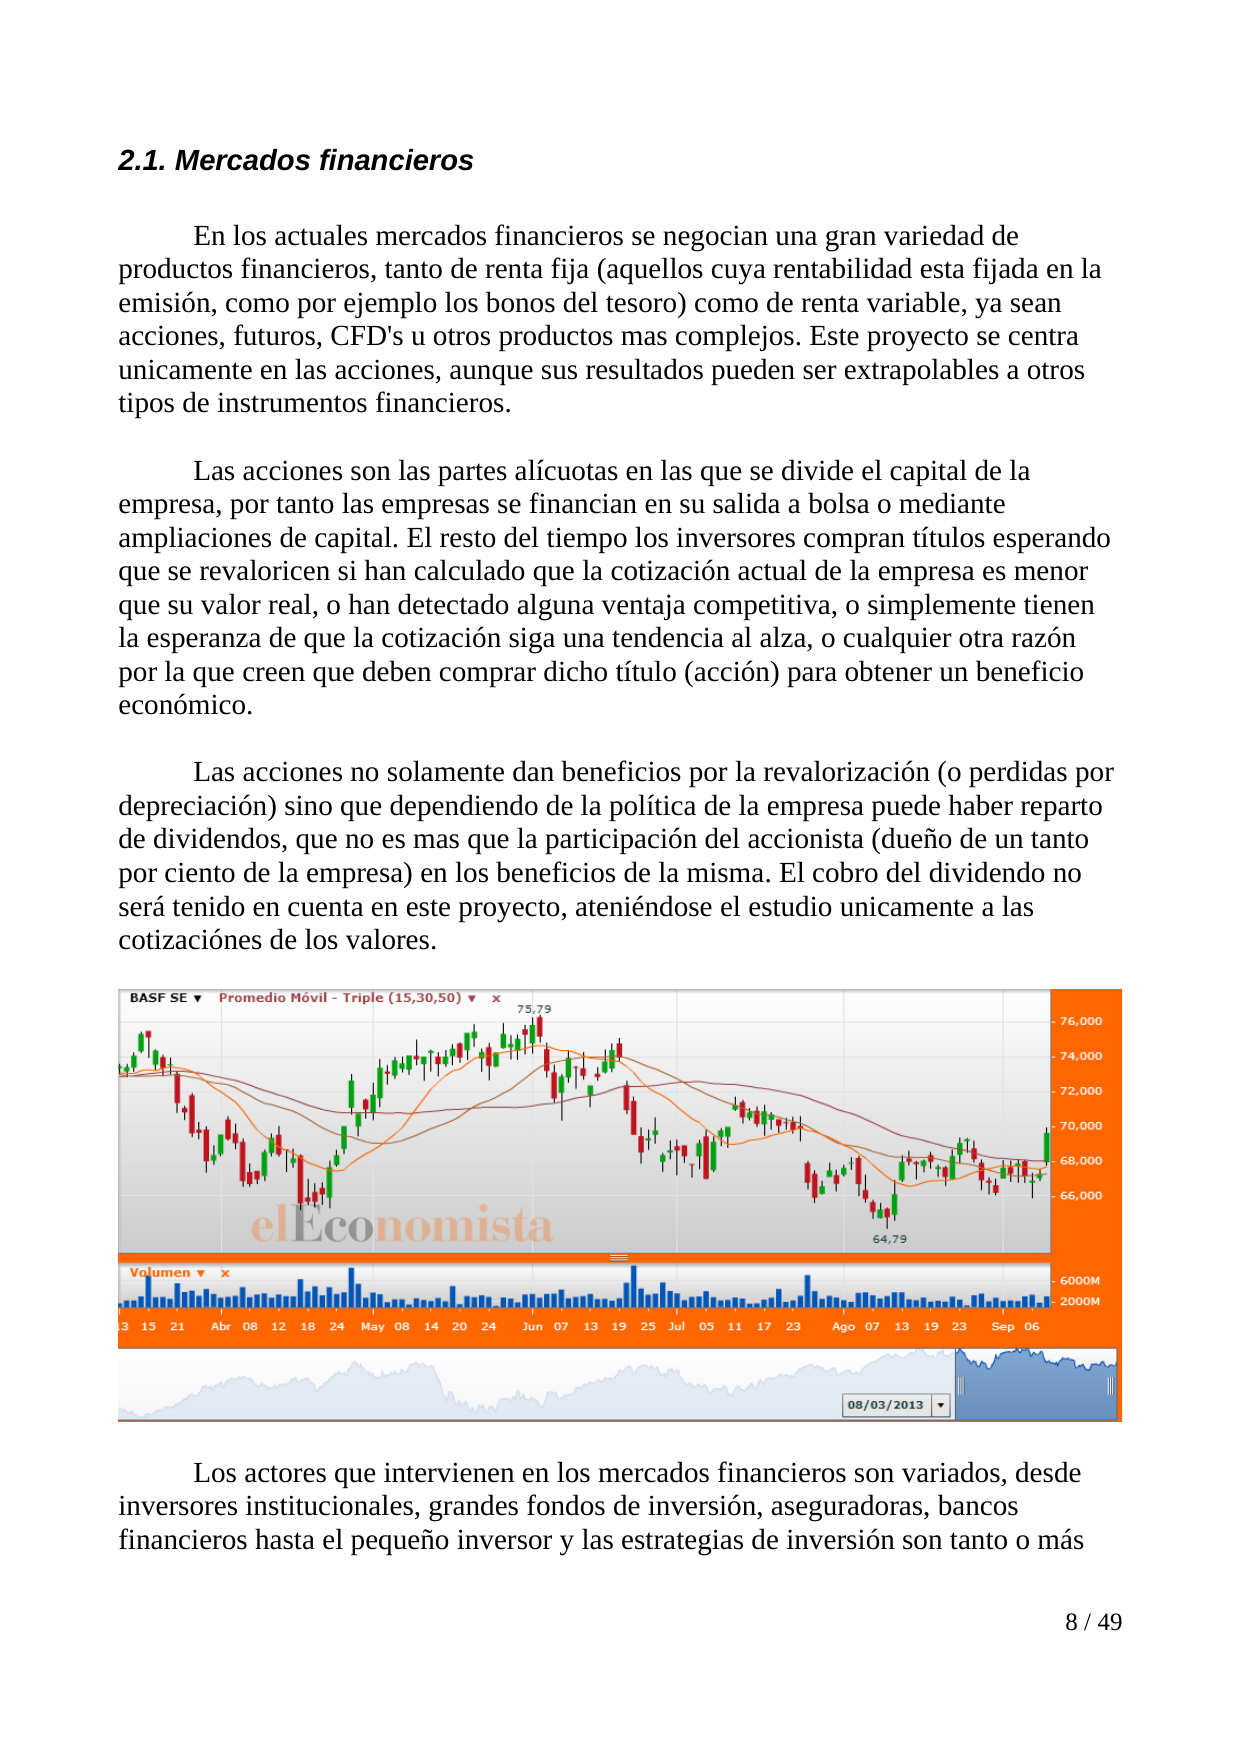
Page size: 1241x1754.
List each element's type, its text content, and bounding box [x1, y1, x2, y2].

subtitle 2.1. Mercados financieros [118, 143, 1122, 177]
text Las acciones no solamente dan beneficios por la revalorización (o perdidas por depreciación) sino que dependiendo de la política de la empresa puede haber reparto de dividendos, que no es mas que la participación del accionista (dueño de un tanto por ciento de la empresa) en los beneficios de la misma. El cobro del dividendo no será tenido en cuenta en este proyecto, ateniéndose el estudio unicamente a las cotizaciónes de los valores. [118, 754, 1122, 956]
text Los actores que intervienen en los mercados financieros son variados, desde inversores institucionales, grandes fondos de inversión, aseguradoras, bancos financieros hasta el pequeño inversor y las estrategias de inversión son tanto o más [118, 1455, 1122, 1556]
text Las acciones son las partes alícuotas en las que se divide el capital de la empresa, por tanto las empresas se financian en su salida a bolsa o mediante ampliaciones de capital. El resto del tiempo los inversores compran títulos esperando que se revaloricen si han calculado que la cotización actual de la empresa es menor que su valor real, o han detectado alguna ventaja competitiva, o simplemente tienen la esperanza de que la cotización siga una tendencia al alza, o cualquier otra razón por la que creen que deben comprar dicho título (acción) para obtener un beneficio económico. [118, 453, 1122, 721]
text En los actuales mercados financieros se negocian una gran variedad de productos financieros, tanto de renta fija (aquellos cuya rentabilidad esta fijada en la emisión, como por ejemplo los bonos del tesoro) como de renta variable, ya sean acciones, futuros, CFD's u otros productos mas complejos. Este proyecto se centra unicamente en las acciones, aunque sus resultados pueden ser extrapolables a otros tipos de instrumentos financieros. [118, 218, 1122, 419]
